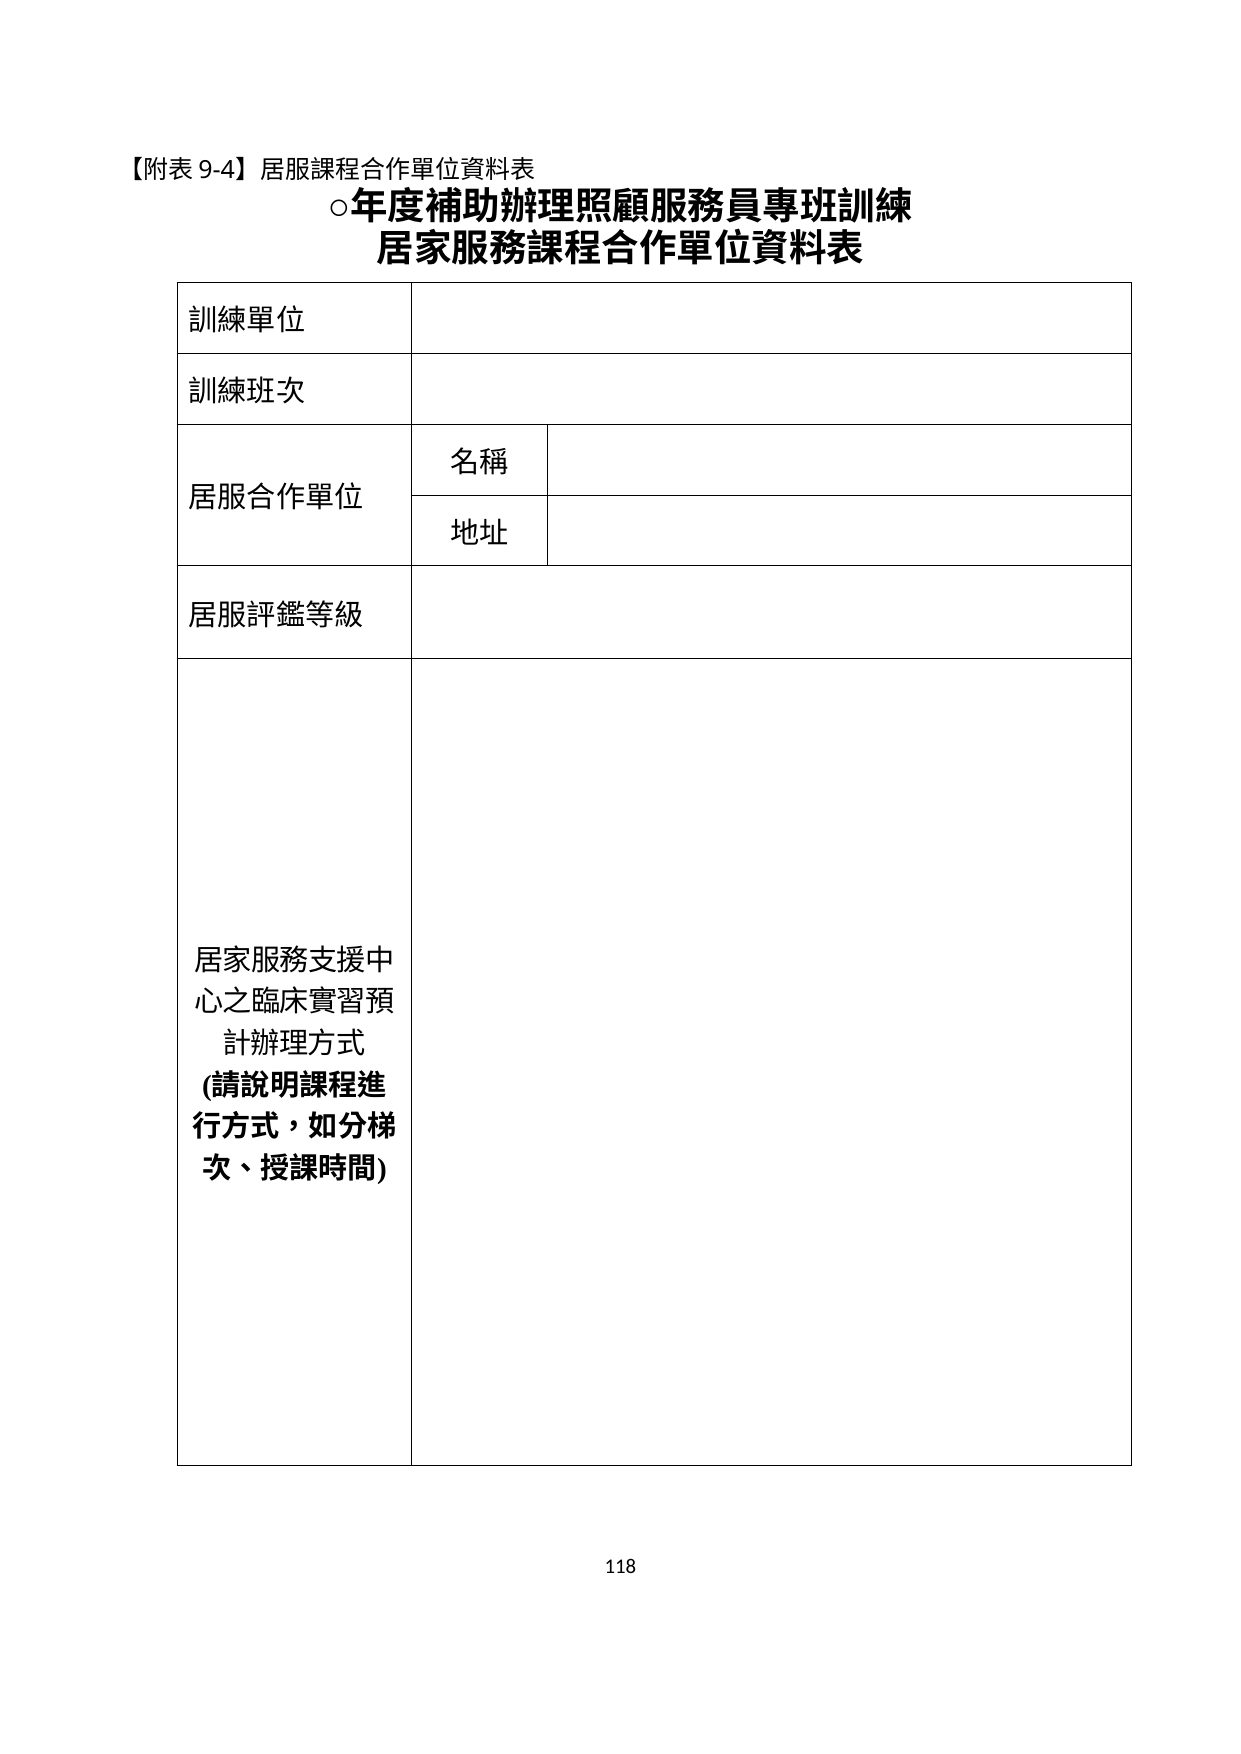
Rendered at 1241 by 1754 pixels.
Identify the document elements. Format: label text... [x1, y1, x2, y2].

subtitle 【附表9-4】居服課程合作單位資料表 [118, 150, 1122, 186]
table_header 訓練單位 [178, 283, 411, 353]
text ○年度補助辦理照顧服務員專班訓練 [118, 186, 1122, 228]
table_cell 居服評鑑等級 [178, 566, 411, 658]
table_cell [412, 659, 1131, 1464]
table_header [412, 283, 1131, 353]
table_cell [412, 566, 1131, 658]
table_cell [548, 496, 1131, 565]
table_cell 地址 [412, 496, 547, 565]
text 居家服務課程合作單位資料表 [118, 228, 1122, 269]
table_cell 訓練班次 [178, 354, 411, 424]
table_cell 居服合作單位 [178, 425, 411, 565]
table_cell 名稱 [412, 425, 547, 494]
table_cell [548, 425, 1131, 494]
table_cell 居家服務支援中心之臨床實習預計辦理方式 (請說明課程進行方式，如分梯次、授課時間) [178, 659, 411, 1464]
table_cell [412, 354, 1131, 424]
